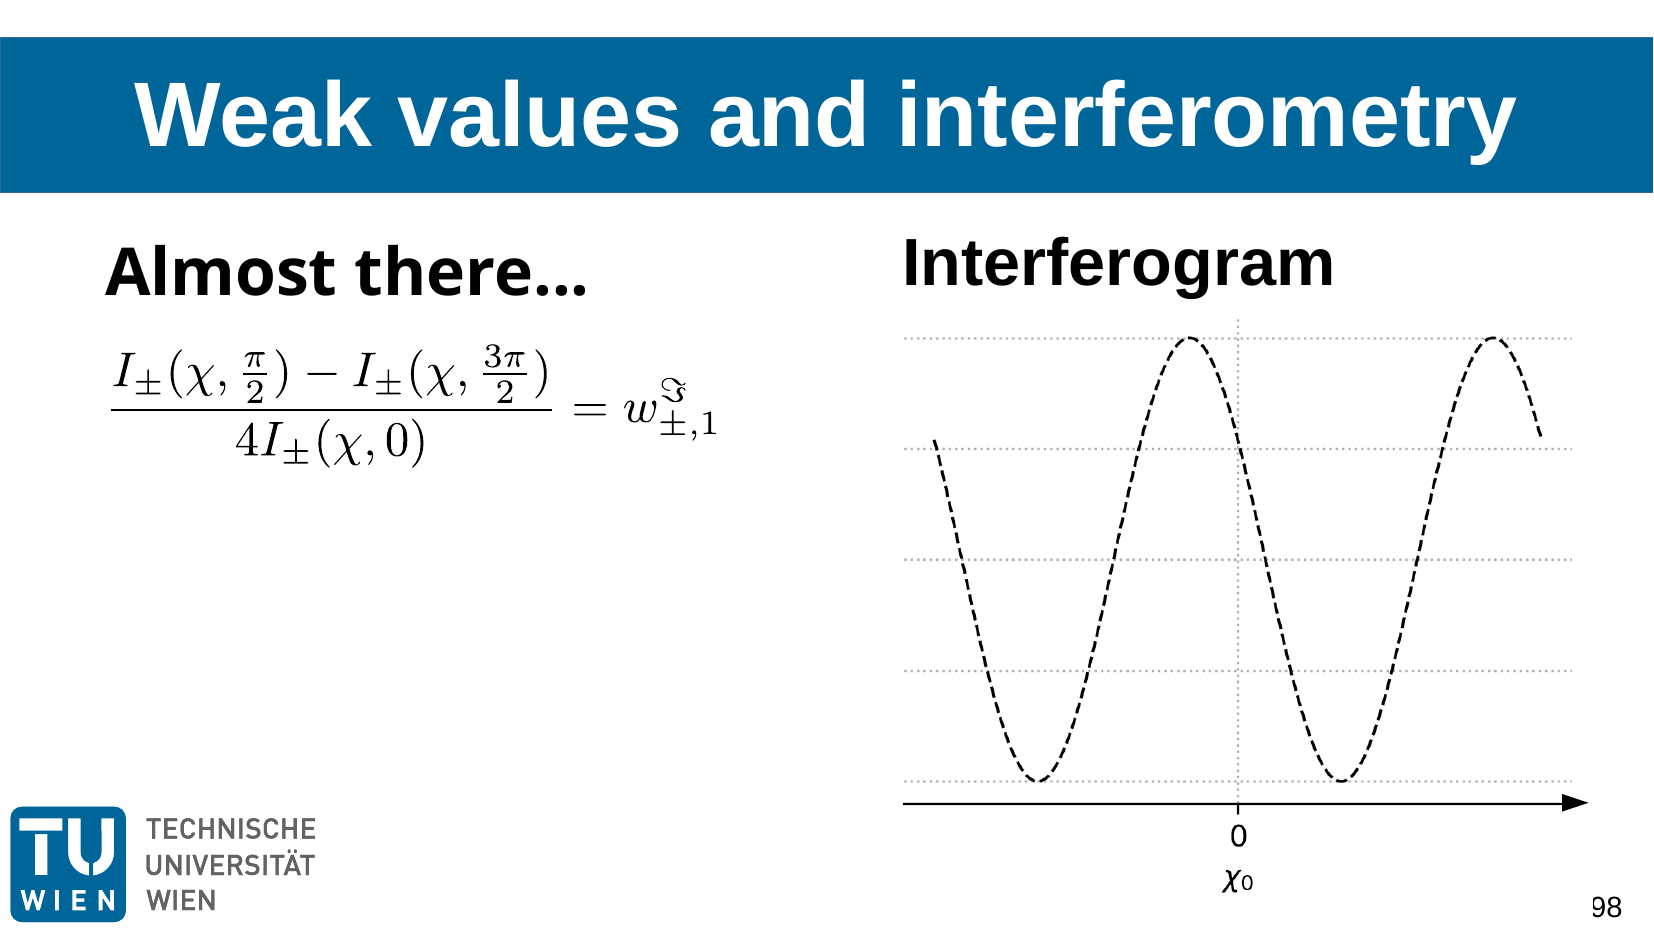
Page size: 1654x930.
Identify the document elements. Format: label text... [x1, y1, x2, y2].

picture [882, 316, 1593, 916]
title Weak values and interferometry [0, 37, 1653, 193]
picture [105, 338, 726, 471]
list Almost there... [105, 225, 1593, 316]
